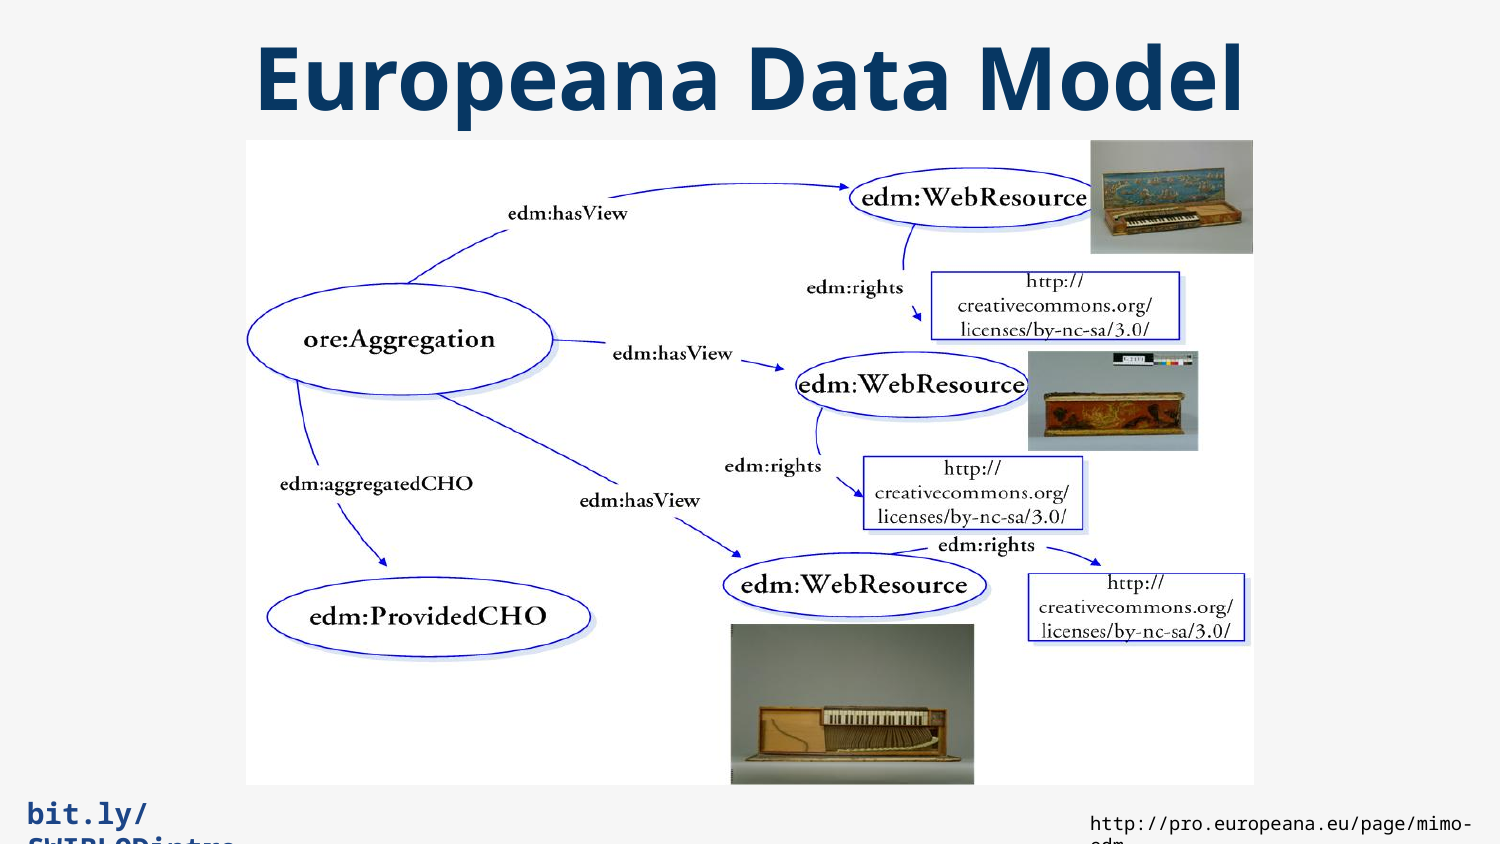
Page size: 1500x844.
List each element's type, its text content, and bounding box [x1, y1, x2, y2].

text_box http://pro.europeana.eu/page/mimo-edm [1075, 796, 1495, 844]
title Europeana Data Model [51, 8, 1449, 141]
picture [246, 140, 1254, 785]
